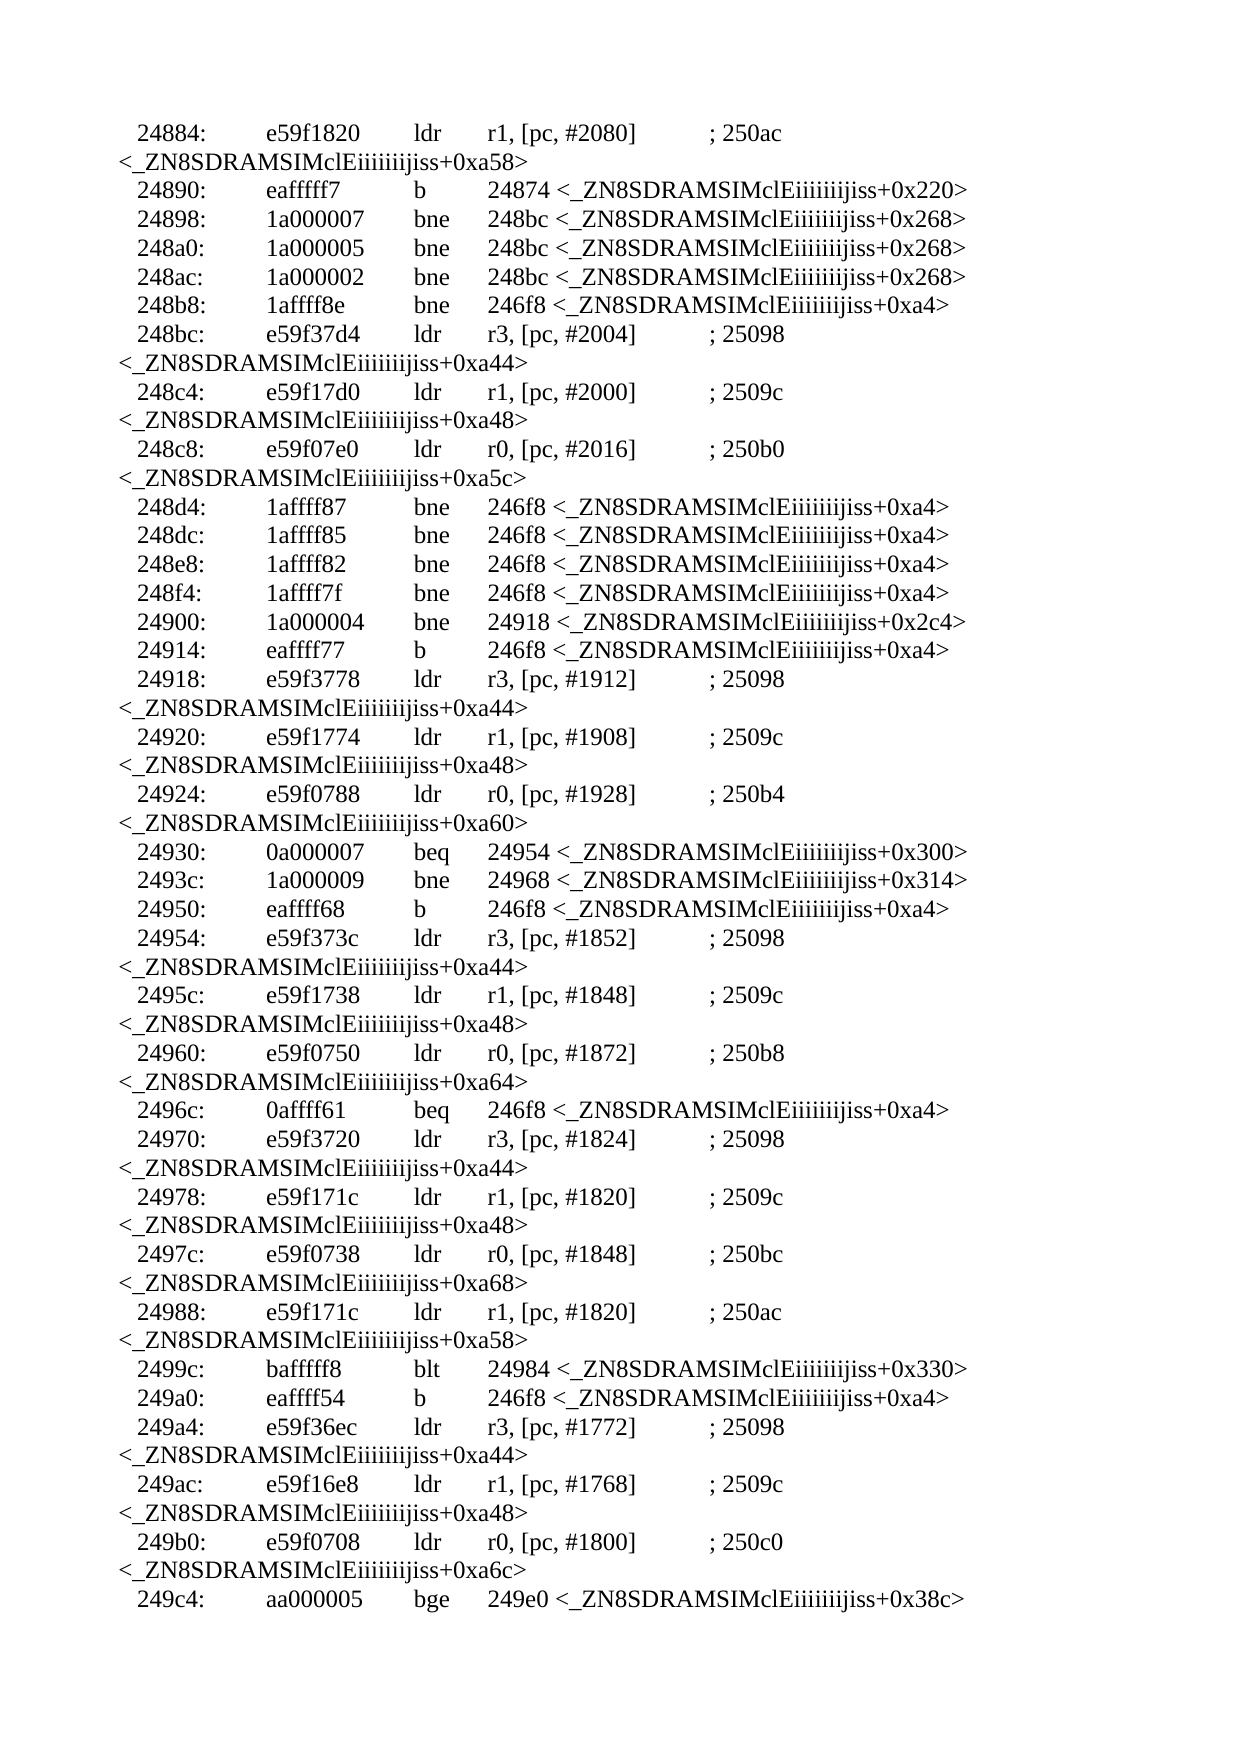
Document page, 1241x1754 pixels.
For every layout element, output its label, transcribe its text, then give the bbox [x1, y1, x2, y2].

text 248ac: 1a000002 bne 248bc <_ZN8SDRAMSIMclEiiiiiiijiss+0x268> [118, 262, 1122, 291]
text 24930: 0a000007 beq 24954 <_ZN8SDRAMSIMclEiiiiiiijiss+0x300> [118, 837, 1122, 866]
text 24978: e59f171c ldr r1, [pc, #1820] ; 2509c <_ZN8SDRAMSIMclEiiiiiiijiss+0xa48> [118, 1182, 1122, 1239]
text 2499c: bafffff8 blt 24984 <_ZN8SDRAMSIMclEiiiiiiijiss+0x330> [118, 1354, 1122, 1383]
text 249ac: e59f16e8 ldr r1, [pc, #1768] ; 2509c <_ZN8SDRAMSIMclEiiiiiiijiss+0xa48> [118, 1469, 1122, 1527]
text 24960: e59f0750 ldr r0, [pc, #1872] ; 250b8 <_ZN8SDRAMSIMclEiiiiiiijiss+0xa64> [118, 1038, 1122, 1096]
text 2496c: 0affff61 beq 246f8 <_ZN8SDRAMSIMclEiiiiiiijiss+0xa4> [118, 1096, 1122, 1124]
text 249a0: eaffff54 b 246f8 <_ZN8SDRAMSIMclEiiiiiiijiss+0xa4> [118, 1383, 1122, 1412]
text 249c4: aa000005 bge 249e0 <_ZN8SDRAMSIMclEiiiiiiijiss+0x38c> [118, 1584, 1122, 1613]
text 248b8: 1affff8e bne 246f8 <_ZN8SDRAMSIMclEiiiiiiijiss+0xa4> [118, 291, 1122, 319]
text 24924: e59f0788 ldr r0, [pc, #1928] ; 250b4 <_ZN8SDRAMSIMclEiiiiiiijiss+0xa60> [118, 779, 1122, 837]
text 248f4: 1affff7f bne 246f8 <_ZN8SDRAMSIMclEiiiiiiijiss+0xa4> [118, 578, 1122, 607]
text 248e8: 1affff82 bne 246f8 <_ZN8SDRAMSIMclEiiiiiiijiss+0xa4> [118, 549, 1122, 578]
text 24900: 1a000004 bne 24918 <_ZN8SDRAMSIMclEiiiiiiijiss+0x2c4> [118, 607, 1122, 636]
text 249a4: e59f36ec ldr r3, [pc, #1772] ; 25098 <_ZN8SDRAMSIMclEiiiiiiijiss+0xa44> [118, 1412, 1122, 1469]
text 24918: e59f3778 ldr r3, [pc, #1912] ; 25098 <_ZN8SDRAMSIMclEiiiiiiijiss+0xa44> [118, 664, 1122, 722]
text 248dc: 1affff85 bne 246f8 <_ZN8SDRAMSIMclEiiiiiiijiss+0xa4> [118, 521, 1122, 549]
text 24950: eaffff68 b 246f8 <_ZN8SDRAMSIMclEiiiiiiijiss+0xa4> [118, 894, 1122, 923]
text 248a0: 1a000005 bne 248bc <_ZN8SDRAMSIMclEiiiiiiijiss+0x268> [118, 233, 1122, 262]
text 24970: e59f3720 ldr r3, [pc, #1824] ; 25098 <_ZN8SDRAMSIMclEiiiiiiijiss+0xa44> [118, 1124, 1122, 1182]
text 248c8: e59f07e0 ldr r0, [pc, #2016] ; 250b0 <_ZN8SDRAMSIMclEiiiiiiijiss+0xa5c> [118, 434, 1122, 492]
text 24914: eaffff77 b 246f8 <_ZN8SDRAMSIMclEiiiiiiijiss+0xa4> [118, 636, 1122, 664]
text 24988: e59f171c ldr r1, [pc, #1820] ; 250ac <_ZN8SDRAMSIMclEiiiiiiijiss+0xa58> [118, 1297, 1122, 1354]
text 2495c: e59f1738 ldr r1, [pc, #1848] ; 2509c <_ZN8SDRAMSIMclEiiiiiiijiss+0xa48> [118, 981, 1122, 1038]
text 248bc: e59f37d4 ldr r3, [pc, #2004] ; 25098 <_ZN8SDRAMSIMclEiiiiiiijiss+0xa44> [118, 319, 1122, 377]
text 24920: e59f1774 ldr r1, [pc, #1908] ; 2509c <_ZN8SDRAMSIMclEiiiiiiijiss+0xa48> [118, 722, 1122, 779]
text 248d4: 1affff87 bne 246f8 <_ZN8SDRAMSIMclEiiiiiiijiss+0xa4> [118, 492, 1122, 521]
text 24890: eafffff7 b 24874 <_ZN8SDRAMSIMclEiiiiiiijiss+0x220> [118, 176, 1122, 204]
text 24898: 1a000007 bne 248bc <_ZN8SDRAMSIMclEiiiiiiijiss+0x268> [118, 204, 1122, 233]
text 2497c: e59f0738 ldr r0, [pc, #1848] ; 250bc <_ZN8SDRAMSIMclEiiiiiiijiss+0xa68> [118, 1239, 1122, 1297]
text 2493c: 1a000009 bne 24968 <_ZN8SDRAMSIMclEiiiiiiijiss+0x314> [118, 866, 1122, 894]
text 24884: e59f1820 ldr r1, [pc, #2080] ; 250ac <_ZN8SDRAMSIMclEiiiiiiijiss+0xa58> [118, 118, 1122, 176]
text 248c4: e59f17d0 ldr r1, [pc, #2000] ; 2509c <_ZN8SDRAMSIMclEiiiiiiijiss+0xa48> [118, 377, 1122, 434]
text 249b0: e59f0708 ldr r0, [pc, #1800] ; 250c0 <_ZN8SDRAMSIMclEiiiiiiijiss+0xa6c> [118, 1527, 1122, 1584]
text 24954: e59f373c ldr r3, [pc, #1852] ; 25098 <_ZN8SDRAMSIMclEiiiiiiijiss+0xa44> [118, 923, 1122, 981]
